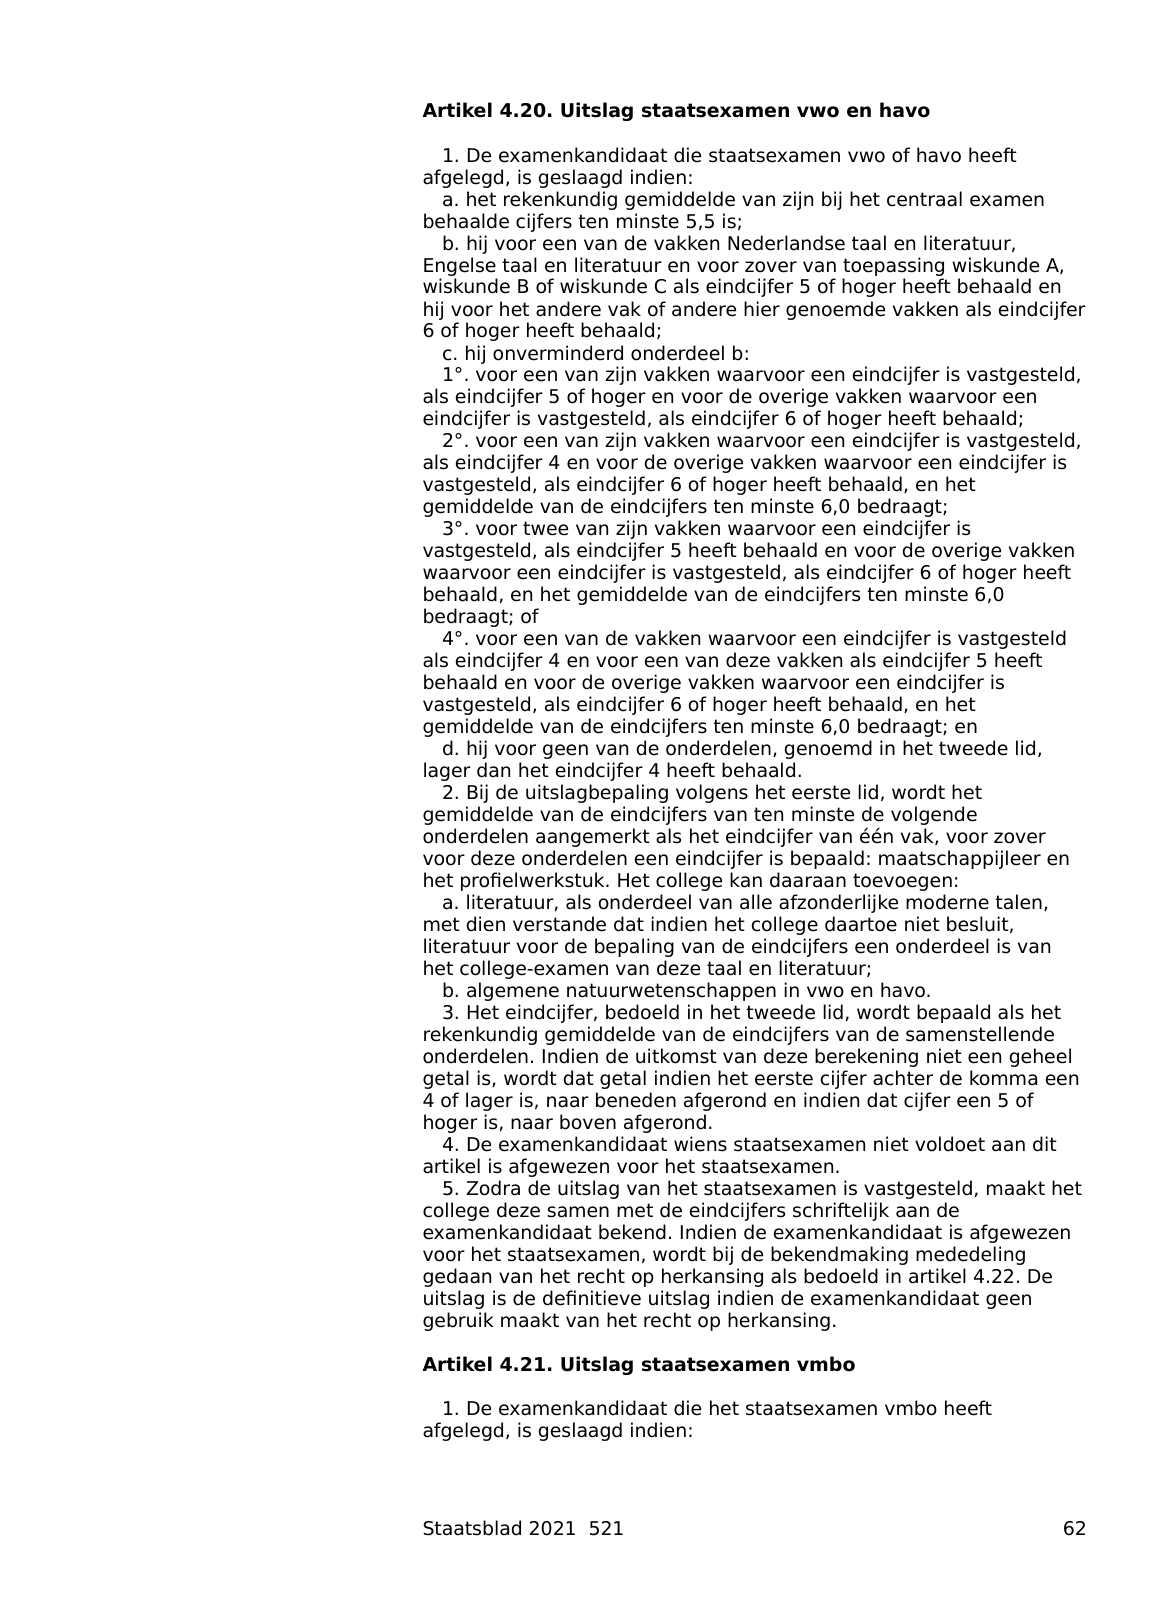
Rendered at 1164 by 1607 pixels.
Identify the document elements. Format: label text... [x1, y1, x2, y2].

text c. hij onverminderd onderdeel b: [422, 342, 1087, 364]
text 2. Bij de uitslagbepaling volgens het eerste lid, wordt het gemiddelde van de eindcijfers van ten minste de volgende onderdelen aangemerkt als het eindcijfer van één vak, voor zover voor deze onderdelen een eindcijfer is bepaald: maatschappijleer en het profielwerkstuk. Het college kan daaraan toevoegen: [422, 782, 1087, 892]
text 1. De examenkandidaat die het staatsexamen vmbo heeft afgelegd, is geslaagd indien: [422, 1398, 1087, 1442]
text 1°. voor een van zijn vakken waarvoor een eindcijfer is vastgesteld, als eindcijfer 5 of hoger en voor de overige vakken waarvoor een eindcijfer is vastgesteld, als eindcijfer 6 of hoger heeft behaald; [422, 364, 1087, 430]
text 1. De examenkandidaat die staatsexamen vwo of havo heeft afgelegd, is geslaagd indien: [422, 144, 1087, 188]
text b. algemene natuurwetenschappen in vwo en havo. [422, 980, 1087, 1002]
text 2°. voor een van zijn vakken waarvoor een eindcijfer is vastgesteld, als eindcijfer 4 en voor de overige vakken waarvoor een eindcijfer is vastgesteld, als eindcijfer 6 of hoger heeft behaald, en het gemiddelde van de eindcijfers ten minste 6,0 bedraagt; [422, 430, 1087, 518]
text a. het rekenkundig gemiddelde van zijn bij het centraal examen behaalde cijfers ten minste 5,5 is; [422, 188, 1087, 232]
text 4. De examenkandidaat wiens staatsexamen niet voldoet aan dit artikel is afgewezen voor het staatsexamen. [422, 1134, 1087, 1178]
text 3°. voor twee van zijn vakken waarvoor een eindcijfer is vastgesteld, als eindcijfer 5 heeft behaald en voor de overige vakken waarvoor een eindcijfer is vastgesteld, als eindcijfer 6 of hoger heeft behaald, en het gemiddelde van de eindcijfers ten minste 6,0 bedraagt; of [422, 518, 1087, 628]
text b. hij voor een van de vakken Nederlandse taal en literatuur, Engelse taal en literatuur en voor zover van toepassing wiskunde A, wiskunde B of wiskunde C als eindcijfer 5 of hoger heeft behaald en hij voor het andere vak of andere hier genoemde vakken als eindcijfer 6 of hoger heeft behaald; [422, 232, 1087, 342]
text 4°. voor een van de vakken waarvoor een eindcijfer is vastgesteld als eindcijfer 4 en voor een van deze vakken als eindcijfer 5 heeft behaald en voor de overige vakken waarvoor een eindcijfer is vastgesteld, als eindcijfer 6 of hoger heeft behaald, en het gemiddelde van de eindcijfers ten minste 6,0 bedraagt; en [422, 628, 1087, 738]
text a. literatuur, als onderdeel van alle afzonderlijke moderne talen, met dien verstande dat indien het college daartoe niet besluit, literatuur voor de bepaling van de eindcijfers een onderdeel is van het college-examen van deze taal en literatuur; [422, 892, 1087, 980]
subtitle Artikel 4.21. Uitslag staatsexamen vmbo [422, 1354, 1087, 1376]
subtitle Artikel 4.20. Uitslag staatsexamen vwo en havo [422, 100, 1087, 122]
text d. hij voor geen van de onderdelen, genoemd in het tweede lid, lager dan het eindcijfer 4 heeft behaald. [422, 738, 1087, 782]
text 3. Het eindcijfer, bedoeld in het tweede lid, wordt bepaald als het rekenkundig gemiddelde van de eindcijfers van de samenstellende onderdelen. Indien de uitkomst van deze berekening niet een geheel getal is, wordt dat getal indien het eerste cijfer achter de komma een 4 of lager is, naar beneden afgerond en indien dat cijfer een 5 of hoger is, naar boven afgerond. [422, 1002, 1087, 1134]
text 5. Zodra de uitslag van het staatsexamen is vastgesteld, maakt het college deze samen met de eindcijfers schriftelijk aan de examenkandidaat bekend. Indien de examenkandidaat is afgewezen voor het staatsexamen, wordt bij de bekendmaking mededeling gedaan van het recht op herkansing als bedoeld in artikel 4.22. De uitslag is de definitieve uitslag indien de examenkandidaat geen gebruik maakt van het recht op herkansing. [422, 1178, 1087, 1331]
